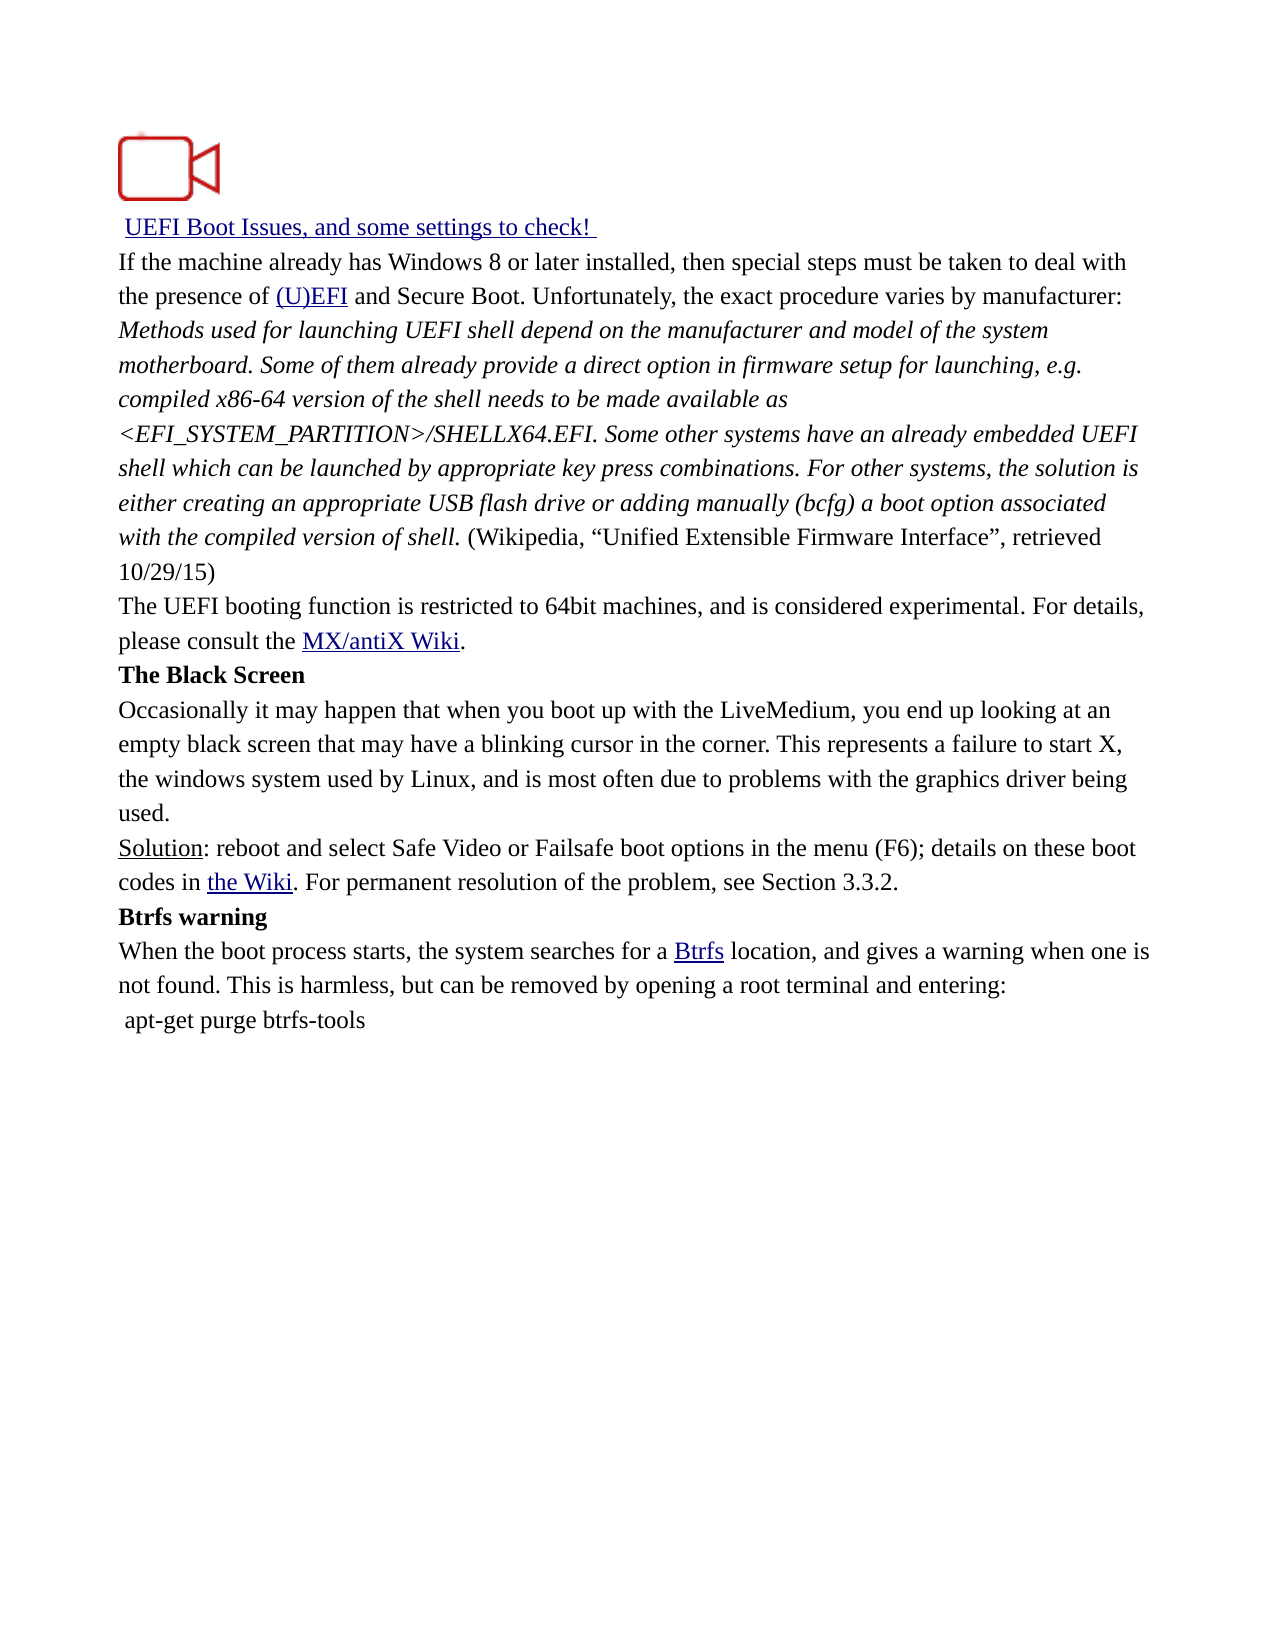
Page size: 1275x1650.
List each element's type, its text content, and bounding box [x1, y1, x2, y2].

text The Black Screen [118, 660, 1157, 689]
text Occasionally it may happen that when you boot up with the LiveMedium, you end up looking at an empty black screen that may have a blinking cursor in the corner. This represents a failure to start X, the windows system used by Linux, and is most often due to problems with the graphics driver being used. [118, 695, 1157, 827]
picture [118, 118, 220, 201]
text Methods used for launching UEFI shell depend on the manufacturer and model of the system motherboard. Some of them already provide a direct option in firmware setup for launching, e.g. compiled x86-64 version of the shell needs to be made available as <EFI_SYSTEM_PARTITION>/SHELLX64.EFI. Some other systems have an already embedded UEFI shell which can be launched by appropriate key press combinations. For other systems, the solution is either creating an appropriate USB flash drive or adding manually (bcfg) a boot option associated with the compiled version of shell. (Wikipedia, “Unified Extensible Firmware Interface”, retrieved 10/29/15) [118, 316, 1157, 586]
text When the boot process starts, the system searches for a Btrfs location, and gives a warning when one is not found. This is harmless, but can be removed by opening a root terminal and entering: [118, 936, 1157, 999]
text apt-get purge btrfs-tools [118, 1005, 1157, 1034]
text Solution: reboot and select Safe Video or Failsafe boot options in the menu (F6); details on these boot codes in the Wiki. For permanent resolution of the problem, see Section 3.3.2. [118, 833, 1157, 896]
text The UEFI booting function is restricted to 64bit machines, and is considered experimental. For details, please consult the MX/antiX Wiki. [118, 591, 1157, 654]
text If the machine already has Windows 8 or later installed, then special steps must be taken to deal with the presence of (U)EFI and Secure Boot. Unfortunately, the exact procedure varies by manufacturer: [118, 247, 1157, 310]
text UEFI Boot Issues, and some settings to check! [118, 212, 1157, 241]
text Btrfs warning [118, 902, 1157, 930]
